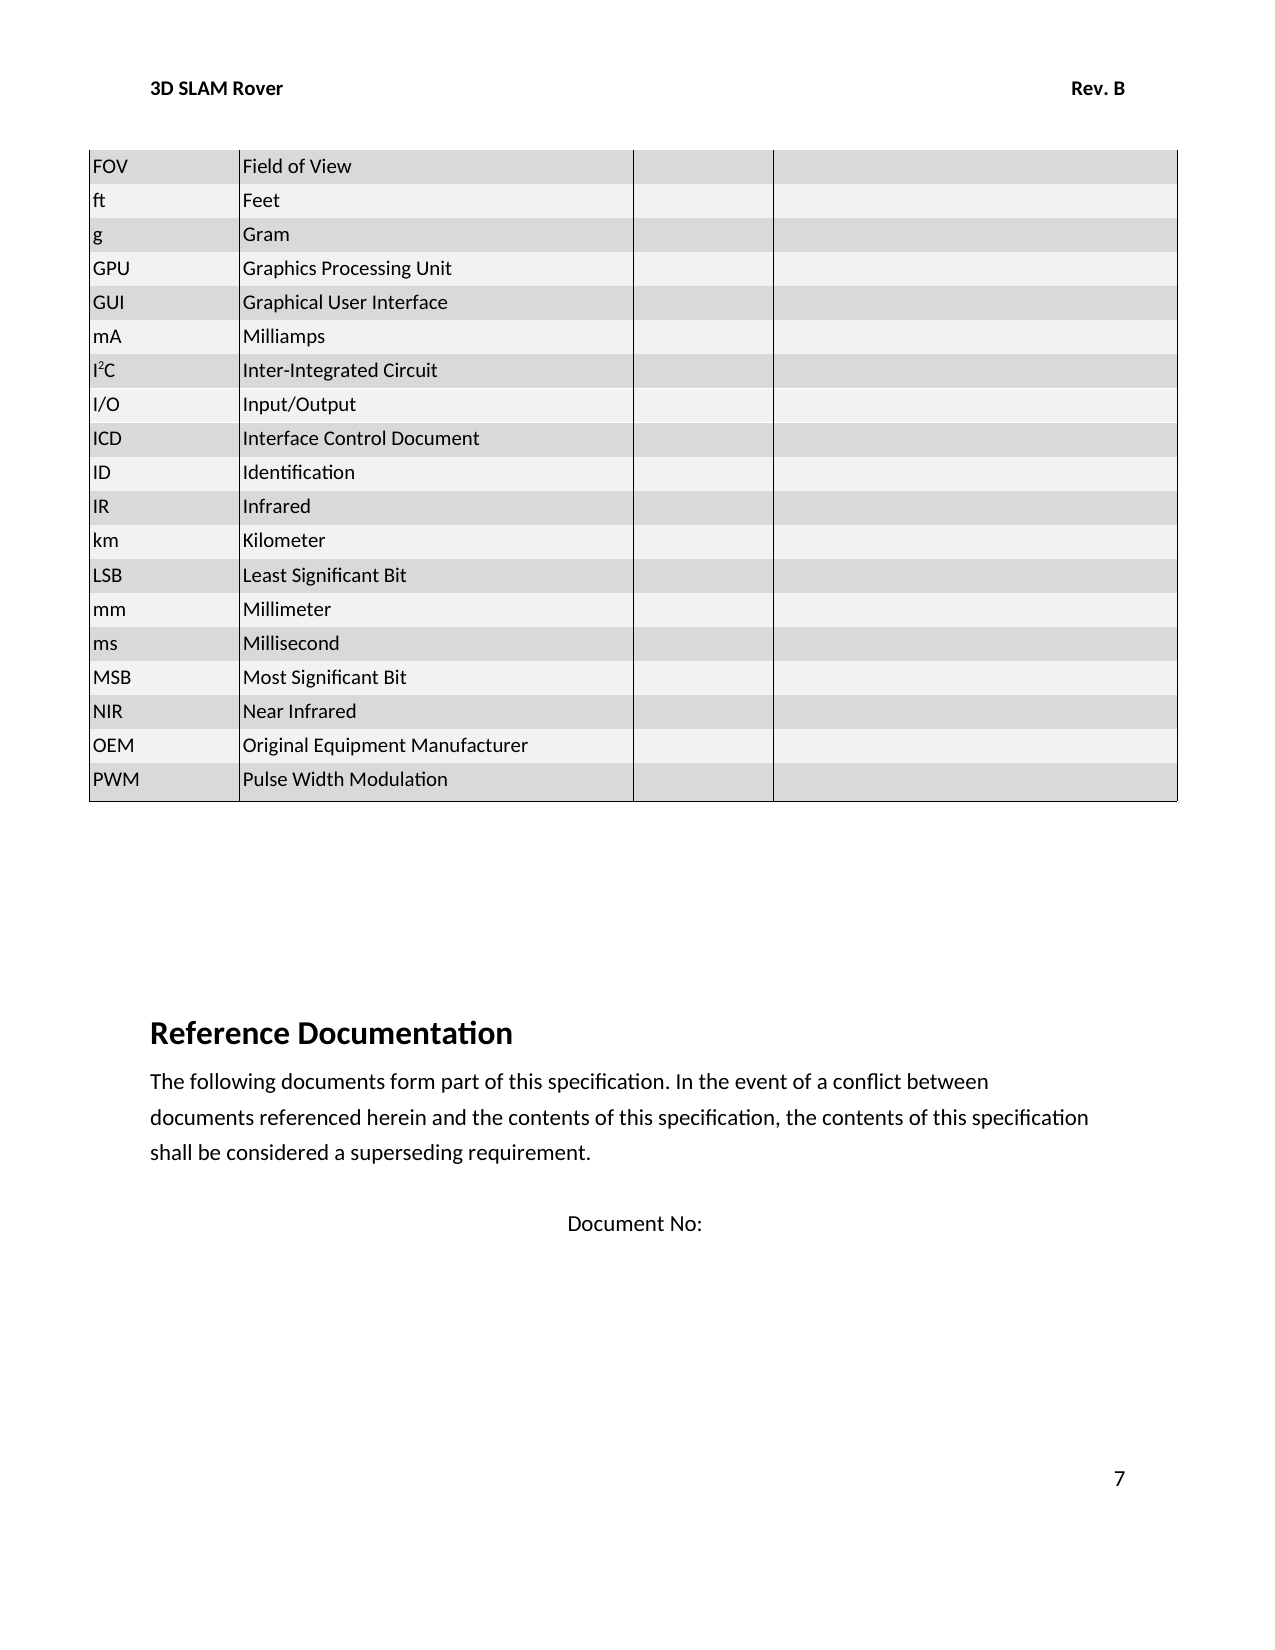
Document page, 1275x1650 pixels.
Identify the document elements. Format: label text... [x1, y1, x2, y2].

table_cell [774, 729, 1177, 763]
table_cell [774, 695, 1177, 729]
table_cell Original Equipment Manufacturer [240, 729, 633, 763]
table_cell [634, 457, 773, 491]
table_cell [634, 729, 773, 763]
table_cell [774, 627, 1177, 661]
table_cell Near Infrared [240, 695, 633, 729]
table_cell [774, 559, 1177, 593]
table_cell Graphics Processing Unit [240, 252, 633, 286]
table_cell [634, 525, 773, 559]
table_cell km [90, 525, 239, 559]
table_cell ft [90, 184, 239, 218]
table_cell [634, 218, 773, 252]
table_cell g [90, 218, 239, 252]
table_cell [634, 252, 773, 286]
table_cell [634, 423, 773, 457]
table_cell ICD [90, 423, 239, 457]
text The following documents form part of this specification. In the event of a conflict between [150, 1067, 1125, 1096]
table_cell Inter-Integrated Circuit [240, 354, 633, 388]
table_cell [774, 184, 1177, 218]
text Document No: [150, 1209, 1125, 1238]
table_cell [774, 423, 1177, 457]
table_cell [774, 320, 1177, 354]
table_cell IR [90, 491, 239, 525]
table_cell [774, 286, 1177, 320]
table_cell NIR [90, 695, 239, 729]
table_cell Gram [240, 218, 633, 252]
table_cell [774, 354, 1177, 388]
table_cell Input/Output [240, 389, 633, 422]
table_cell Millisecond [240, 627, 633, 661]
text shall be considered a superseding requirement. [150, 1138, 1125, 1167]
table_cell PWM [90, 763, 239, 801]
table_cell Kilometer [240, 525, 633, 559]
table_cell [634, 286, 773, 320]
table_cell GUI [90, 286, 239, 320]
table_cell [634, 627, 773, 661]
table_cell ms [90, 627, 239, 661]
table_cell [774, 457, 1177, 491]
table_cell [774, 661, 1177, 695]
table_cell [634, 150, 773, 184]
table_cell Least Significant Bit [240, 559, 633, 593]
table_cell Graphical User Interface [240, 286, 633, 320]
table_cell [634, 389, 773, 422]
table_cell [774, 252, 1177, 286]
table_cell [774, 593, 1177, 627]
table_cell [774, 491, 1177, 525]
table_cell [774, 525, 1177, 559]
table_cell I2C [90, 354, 239, 388]
table_cell [634, 695, 773, 729]
table_cell [774, 389, 1177, 422]
table_cell [634, 354, 773, 388]
table_cell [634, 661, 773, 695]
table_cell mA [90, 320, 239, 354]
table_cell Infrared [240, 491, 633, 525]
table_cell FOV [90, 150, 239, 184]
subtitle Reference Documentation [150, 1012, 1125, 1053]
table_cell Millimeter [240, 593, 633, 627]
table_cell [634, 763, 773, 801]
table_cell [634, 559, 773, 593]
table_cell mm [90, 593, 239, 627]
table_cell OEM [90, 729, 239, 763]
table_cell [634, 320, 773, 354]
table_cell Field of View [240, 150, 633, 184]
table_cell Interface Control Document [240, 423, 633, 457]
table_cell [774, 218, 1177, 252]
table_cell Pulse Width Modulation [240, 763, 633, 801]
table_cell LSB [90, 559, 239, 593]
table_cell Milliamps [240, 320, 633, 354]
table_cell ID [90, 457, 239, 491]
table_cell [634, 593, 773, 627]
table_cell Most Significant Bit [240, 661, 633, 695]
table_cell MSB [90, 661, 239, 695]
text documents referenced herein and the contents of this specification, the contents of this specification [150, 1103, 1125, 1131]
table_cell I/O [90, 389, 239, 422]
table_cell [774, 150, 1177, 184]
table_cell [774, 763, 1177, 801]
table_cell [634, 491, 773, 525]
table_cell GPU [90, 252, 239, 286]
table_cell Identification [240, 457, 633, 491]
table_cell Feet [240, 184, 633, 218]
table_cell [634, 184, 773, 218]
